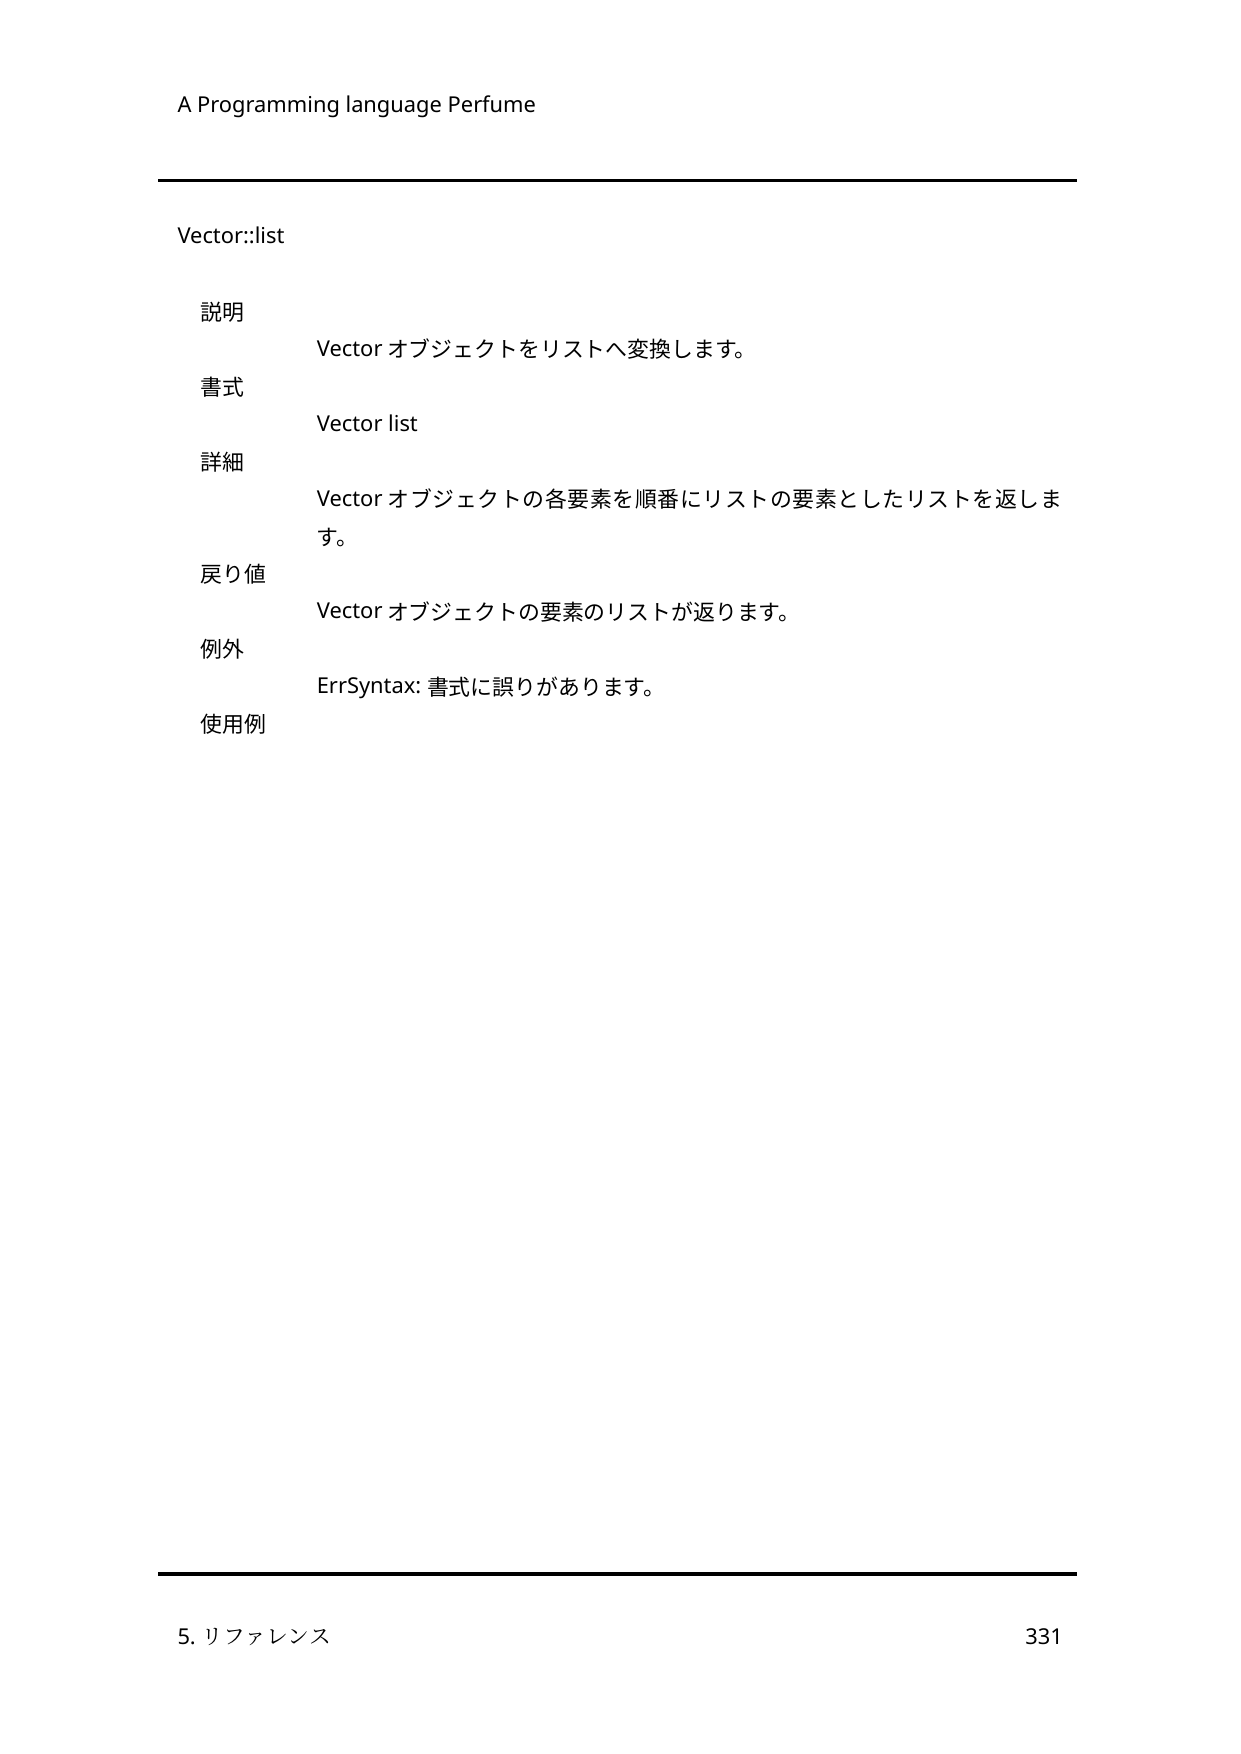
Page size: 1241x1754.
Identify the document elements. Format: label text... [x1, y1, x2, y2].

table_header Vectorオブジェクトをリストへ変換します。 [317, 292, 1063, 367]
table_cell 書式 [200, 367, 317, 442]
table_cell 例外 [200, 629, 317, 704]
table_cell ErrSyntax: 書式に誤りがあります。 [317, 629, 1063, 704]
table_cell 戻り値 [200, 554, 317, 629]
table_cell Vector list [317, 367, 1063, 442]
table_cell Vectorオブジェクトの各要素を順番にリストの要素としたリストを返します。 [317, 442, 1063, 554]
table_cell 詳細 [200, 442, 317, 554]
table_cell 使用例 [200, 704, 317, 779]
table_cell [317, 704, 1063, 779]
subtitle Vector::list [177, 217, 1063, 254]
table_header 説明 [200, 292, 317, 367]
table_cell Vectorオブジェクトの要素のリストが返ります。 [317, 554, 1063, 629]
